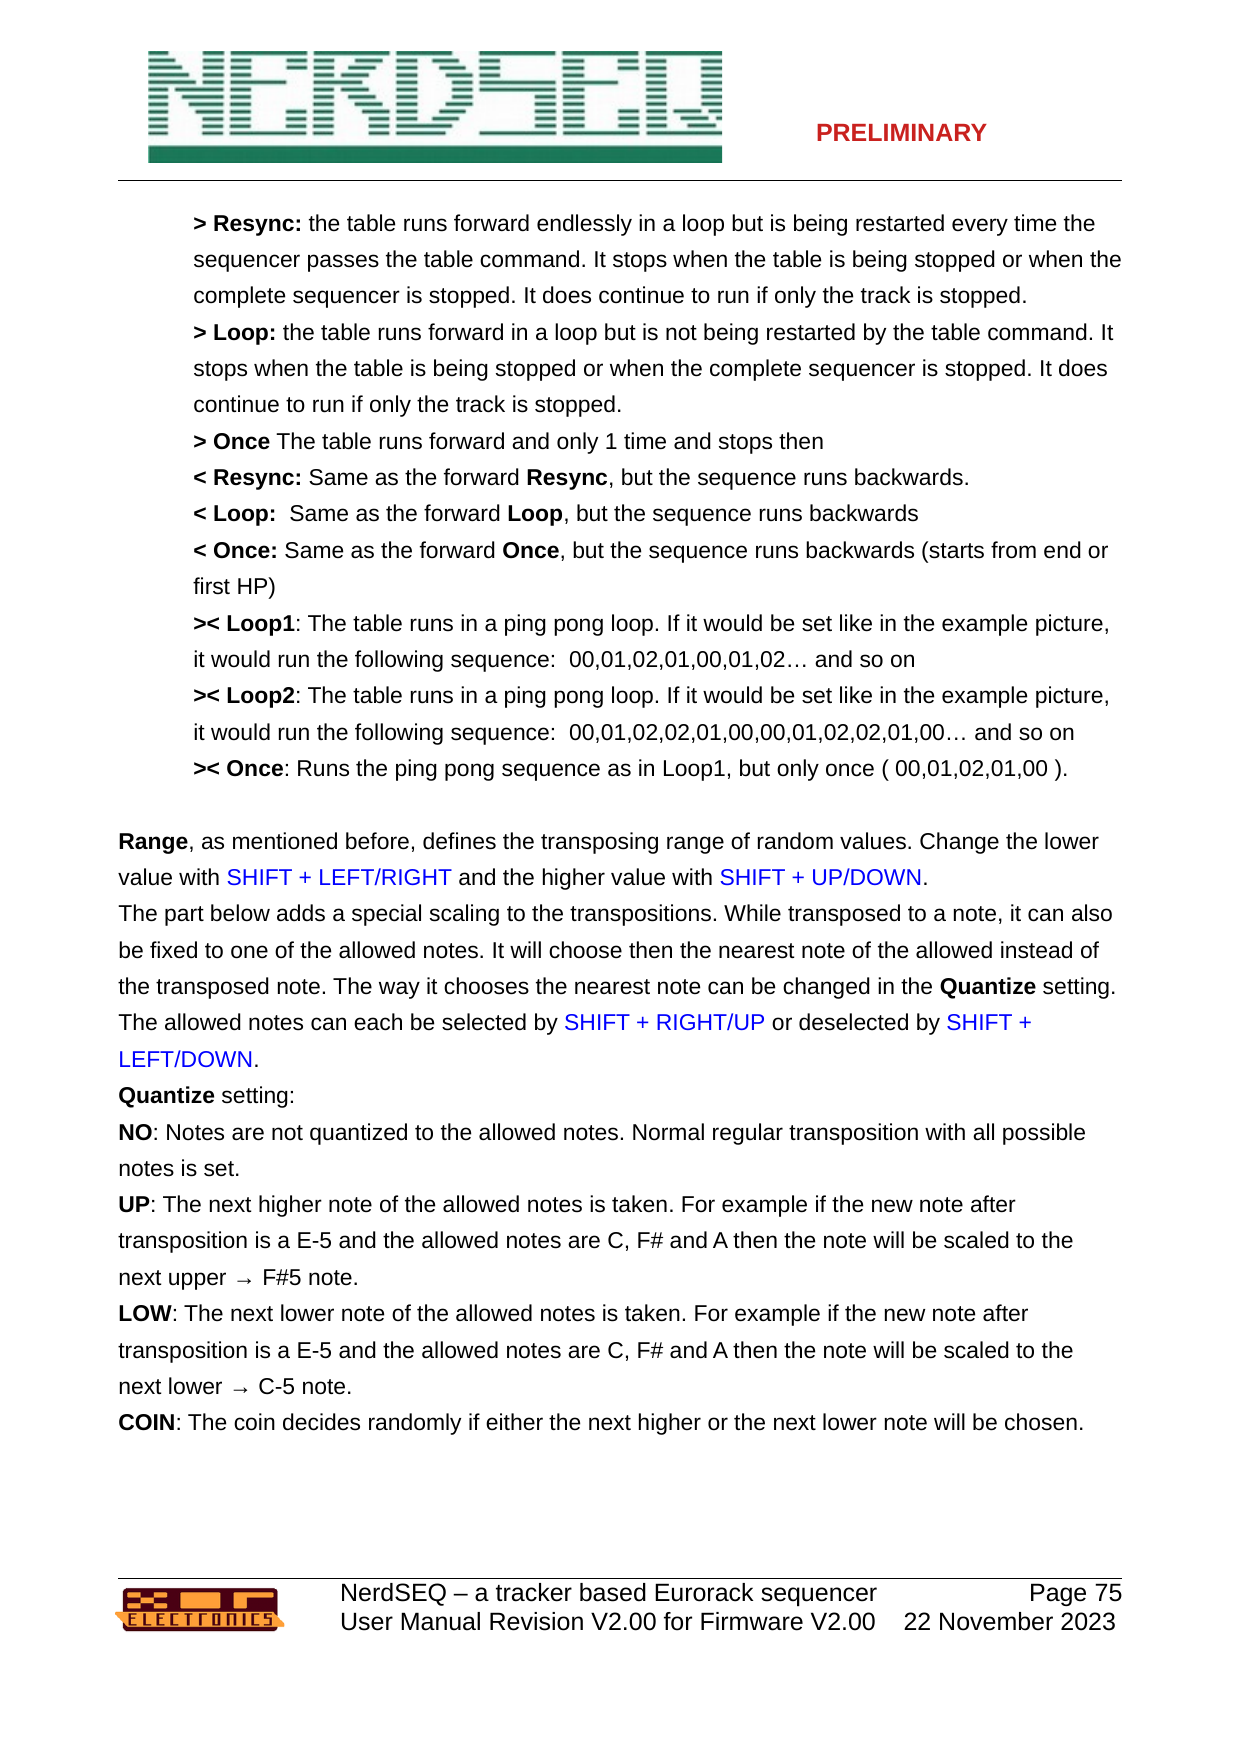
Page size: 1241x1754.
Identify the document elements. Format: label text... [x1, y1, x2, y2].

text < Resync: Same as the forward Resync, but the sequence runs backwards. [193, 464, 1122, 490]
text COIN: The coin decides randomly if either the next higher or the next lower note will be chosen. [118, 1409, 1122, 1436]
picture [115, 1584, 285, 1634]
text > Resync: the table runs forward endlessly in a loop but is being restarted every time the sequencer passes the table command. It stops when the table is being stopped or when the complete sequencer is stopped. It does continue to run if only the track is stopped. [193, 209, 1122, 309]
text UP: The next higher note of the allowed notes is taken. For example if the new note after transposition is a E-5 and the allowed notes are C, F# and A then the note will be scaled to the next upper → F#5 note. [118, 1191, 1122, 1290]
text Range, as mentioned before, defines the transposing range of random values. Change the lower value with SHIFT + LEFT/RIGHT and the higher value with SHIFT + UP/DOWN. [118, 828, 1122, 890]
picture [148, 51, 723, 163]
text > Once The table runs forward and only 1 time and stops then [193, 428, 1122, 454]
text >< Loop1: The table runs in a ping pong loop. If it would be set like in the example picture, it would run the following sequence: 00,01,02,01,00,01,02… and so on [193, 609, 1122, 672]
text The part below adds a special scaling to the transpositions. While transposed to a note, it can also be fixed to one of the allowed notes. It will choose then the nearest note of the allowed instead of the transposed note. The way it chooses the nearest note can be changed in the Quantize setting. The allowed notes can each be selected by SHIFT + RIGHT/UP or deselected by SHIFT + LEFT/DOWN. [118, 900, 1122, 1072]
text >< Loop2: The table runs in a ping pong loop. If it would be set like in the example picture, it would run the following sequence: 00,01,02,02,01,00,00,01,02,02,01,00… and so on [193, 682, 1122, 745]
text < Once: Same as the forward Once, but the sequence runs backwards (starts from end or first HP) [193, 537, 1122, 599]
text > Loop: the table runs forward in a loop but is not being restarted by the table command. It stops when the table is being stopped or when the complete sequencer is stopped. It does continue to run if only the track is stopped. [193, 319, 1122, 418]
text LOW: The next lower note of the allowed notes is taken. For example if the new note after transposition is a E-5 and the allowed notes are C, F# and A then the note will be scaled to the next lower → C-5 note. [118, 1300, 1122, 1399]
text < Loop: Same as the forward Loop, but the sequence runs backwards [193, 500, 1122, 527]
text NO: Notes are not quantized to the allowed notes. Normal regular transposition with all possible notes is set. [118, 1118, 1122, 1181]
text Quantize setting: [118, 1082, 1122, 1108]
text >< Once: Runs the ping pong sequence as in Loop1, but only once ( 00,01,02,01,00 ). [193, 755, 1122, 781]
